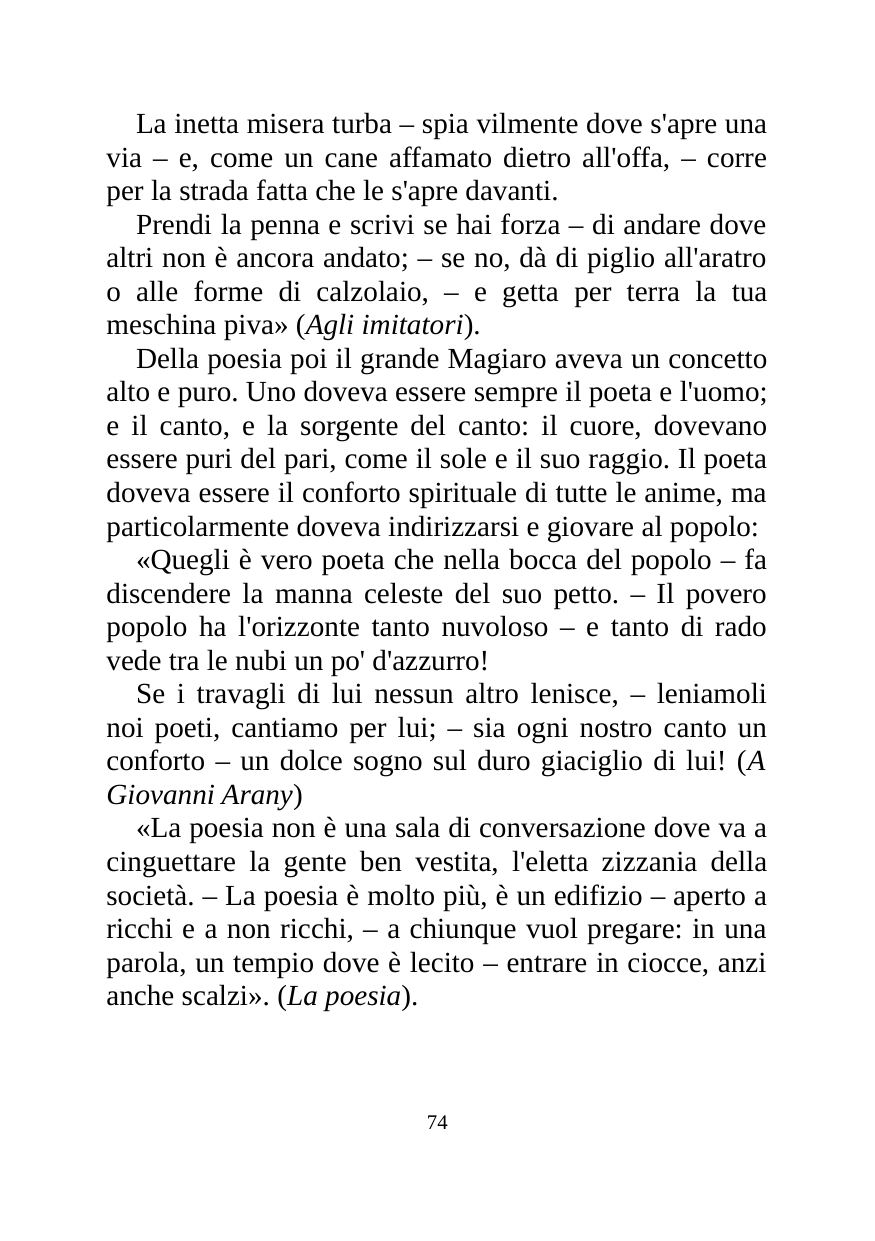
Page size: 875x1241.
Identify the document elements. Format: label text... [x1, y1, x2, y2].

text Se i travagli di lui nessun altro lenisce, – leniamoli noi poeti, cantiamo per lui; – sia ogni nostro canto un conforto – un dolce sogno sul duro giaciglio di lui! (A Giovanni Arany) [106, 676, 768, 811]
text La inetta misera turba – spia vilmente dove s'apre una via – e, come un cane affamato dietro all'offa, – corre per la strada fatta che le s'apre davanti. [106, 106, 768, 207]
text Della poesia poi il grande Magiaro aveva un concetto alto e puro. Uno doveva essere sempre il poeta e l'uomo; e il canto, e la sorgente del canto: il cuore, dovevano essere puri del pari, come il sole e il suo raggio. Il poeta doveva essere il conforto spirituale di tutte le anime, ma particolarmente doveva indirizzarsi e giovare al popolo: [106, 341, 768, 542]
text «Quegli è vero poeta che nella bocca del popolo – fa discendere la manna celeste del suo petto. – Il povero popolo ha l'orizzonte tanto nuvoloso – e tanto di rado vede tra le nubi un po' d'azzurro! [106, 542, 768, 676]
text Prendi la penna e scrivi se hai forza – di andare dove altri non è ancora andato; – se no, dà di piglio all'aratro o alle forme di calzolaio, – e getta per terra la tua meschina piva» (Agli imitatori). [106, 207, 768, 341]
text «La poesia non è una sala di conversazione dove va a cinguettare la gente ben vestita, l'eletta zizzania della società. – La poesia è molto più, è un edifizio – aperto a ricchi e a non ricchi, – a chiunque vuol pregare: in una parola, un tempio dove è lecito – entrare in ciocce, anzi anche scalzi». (La poesia). [106, 811, 768, 1012]
